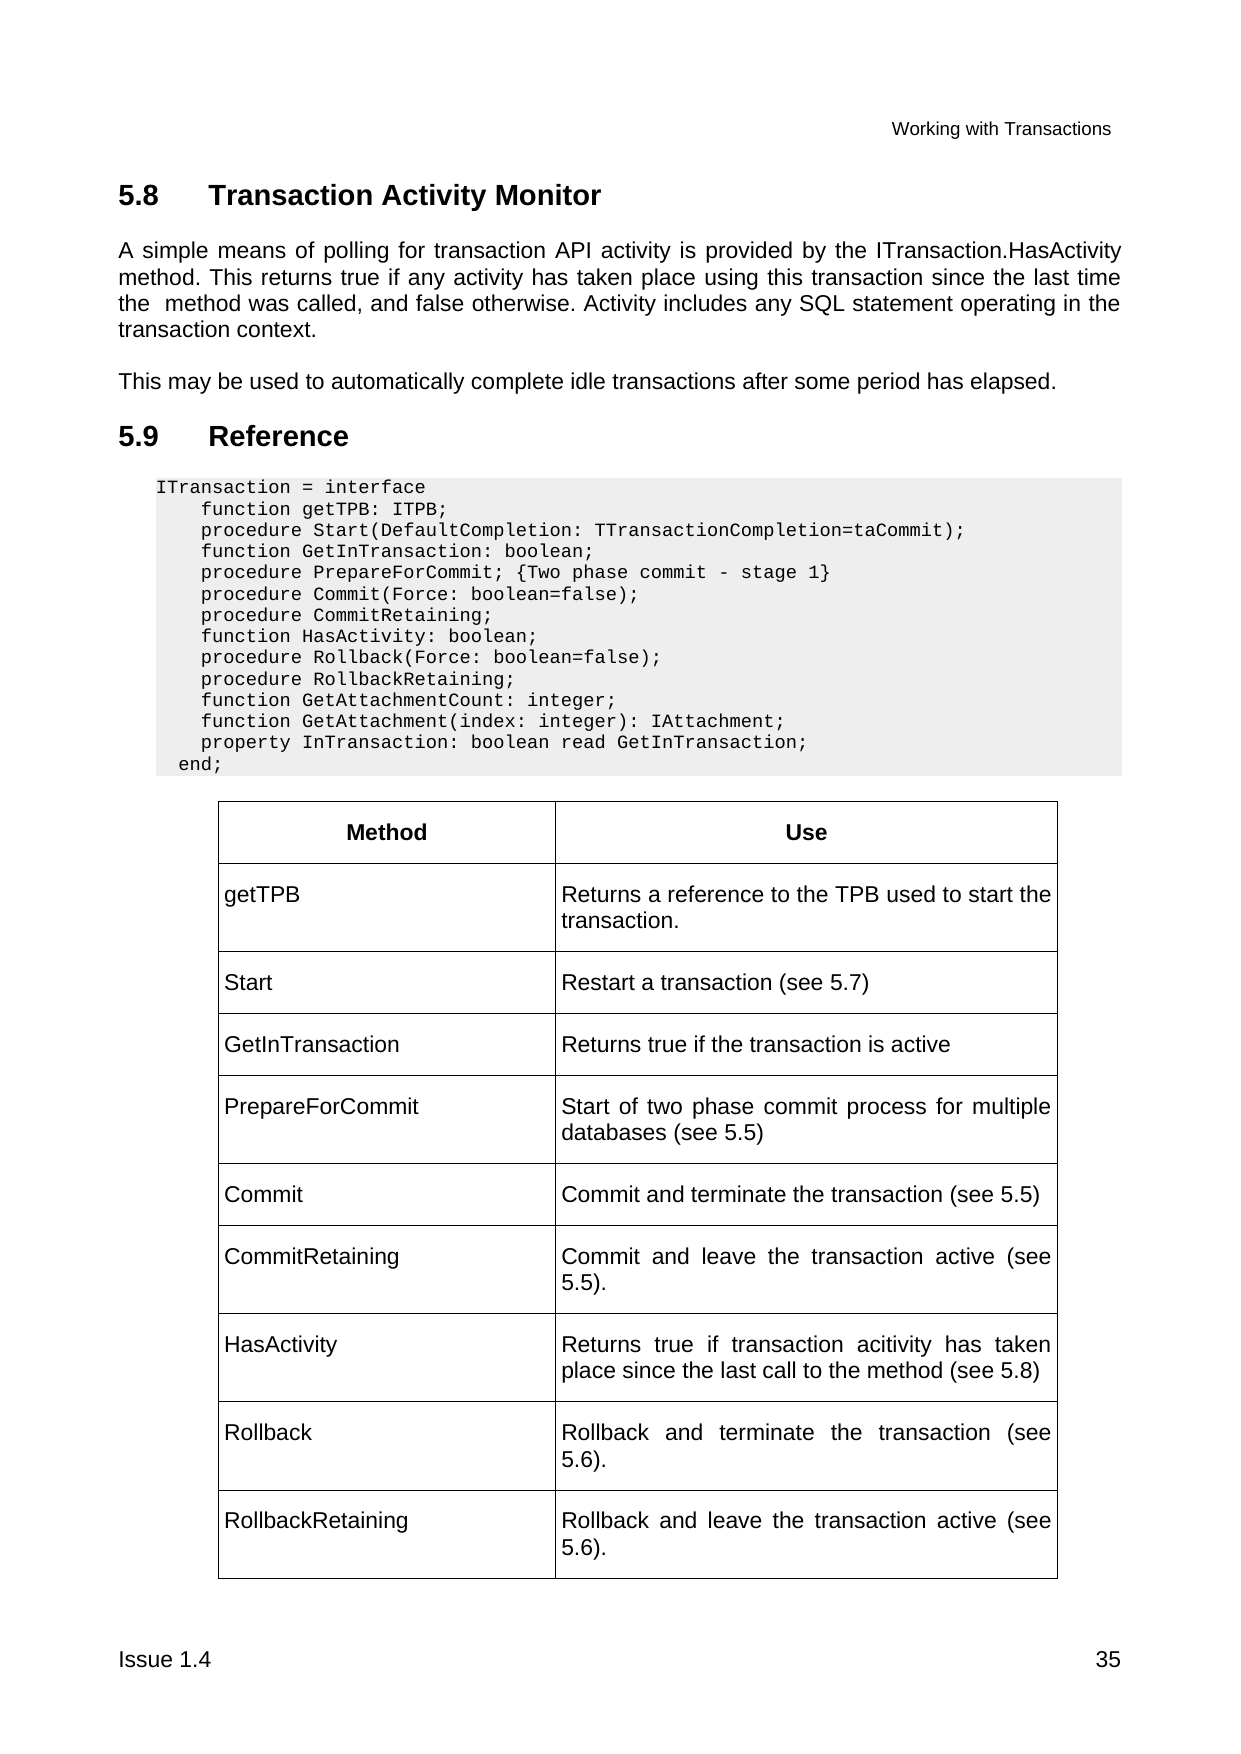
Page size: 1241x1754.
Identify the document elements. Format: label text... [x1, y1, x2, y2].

table_cell PrepareForCommit [219, 1076, 555, 1163]
subtitle Transaction Activity Monitor [118, 178, 1122, 212]
table_cell Start of two phase commit process for multiple databases (see 5.5) [556, 1076, 1057, 1163]
table_cell Commit [219, 1164, 555, 1225]
table_cell Returns true if the transaction is active [556, 1014, 1057, 1075]
table_cell GetInTransaction [219, 1014, 555, 1075]
text procedure Start(DefaultCompletion: TTransactionCompletion=taCommit); [156, 521, 1122, 542]
text This may be used to automatically complete idle transactions after some period has elapsed. [118, 368, 1122, 394]
text function GetAttachmentCount: integer; [156, 691, 1122, 712]
text procedure RollbackRetaining; [156, 669, 1122, 691]
text A simple means of polling for transaction API activity is provided by the ITransaction.HasActivity method. This returns true if any activity has taken place using this transaction since the last time the method was called, and false otherwise. Activity includes any SQL statement operating in the transaction context. [118, 237, 1122, 343]
text procedure PrepareForCommit; {Two phase commit - stage 1} [156, 563, 1122, 584]
table_cell Start [219, 952, 555, 1013]
table_cell Returns a reference to the TPB used to start the transaction. [556, 864, 1057, 951]
text function GetAttachment(index: integer): IAttachment; [156, 712, 1122, 733]
table_cell RollbackRetaining [219, 1491, 555, 1578]
table_cell HasActivity [219, 1314, 555, 1401]
text function getTPB: ITPB; [156, 499, 1122, 521]
text procedure CommitRetaining; [156, 606, 1122, 627]
table_cell getTPB [219, 864, 555, 951]
subtitle Reference [118, 419, 1122, 452]
text function GetInTransaction: boolean; [156, 542, 1122, 563]
table_cell Returns true if transaction acitivity has taken place since the last call to the method (see 5.8) [556, 1314, 1057, 1401]
text function HasActivity: boolean; [156, 627, 1122, 648]
text ITransaction = interface [156, 478, 1122, 499]
table_header Use [556, 802, 1057, 863]
table_cell Rollback and leave the transaction active (see 5.6). [556, 1491, 1057, 1578]
table_cell Rollback and terminate the transaction (see 5.6). [556, 1402, 1057, 1490]
table_cell Commit and terminate the transaction (see 5.5) [556, 1164, 1057, 1225]
table_cell Rollback [219, 1402, 555, 1490]
table_cell Restart a transaction (see 5.7) [556, 952, 1057, 1013]
table_cell Commit and leave the transaction active (see 5.5). [556, 1226, 1057, 1313]
text procedure Commit(Force: boolean=false); [156, 584, 1122, 606]
text end; [156, 754, 1122, 776]
text procedure Rollback(Force: boolean=false); [156, 648, 1122, 669]
text property InTransaction: boolean read GetInTransaction; [156, 733, 1122, 754]
table_cell CommitRetaining [219, 1226, 555, 1313]
table_header Method [219, 802, 555, 863]
